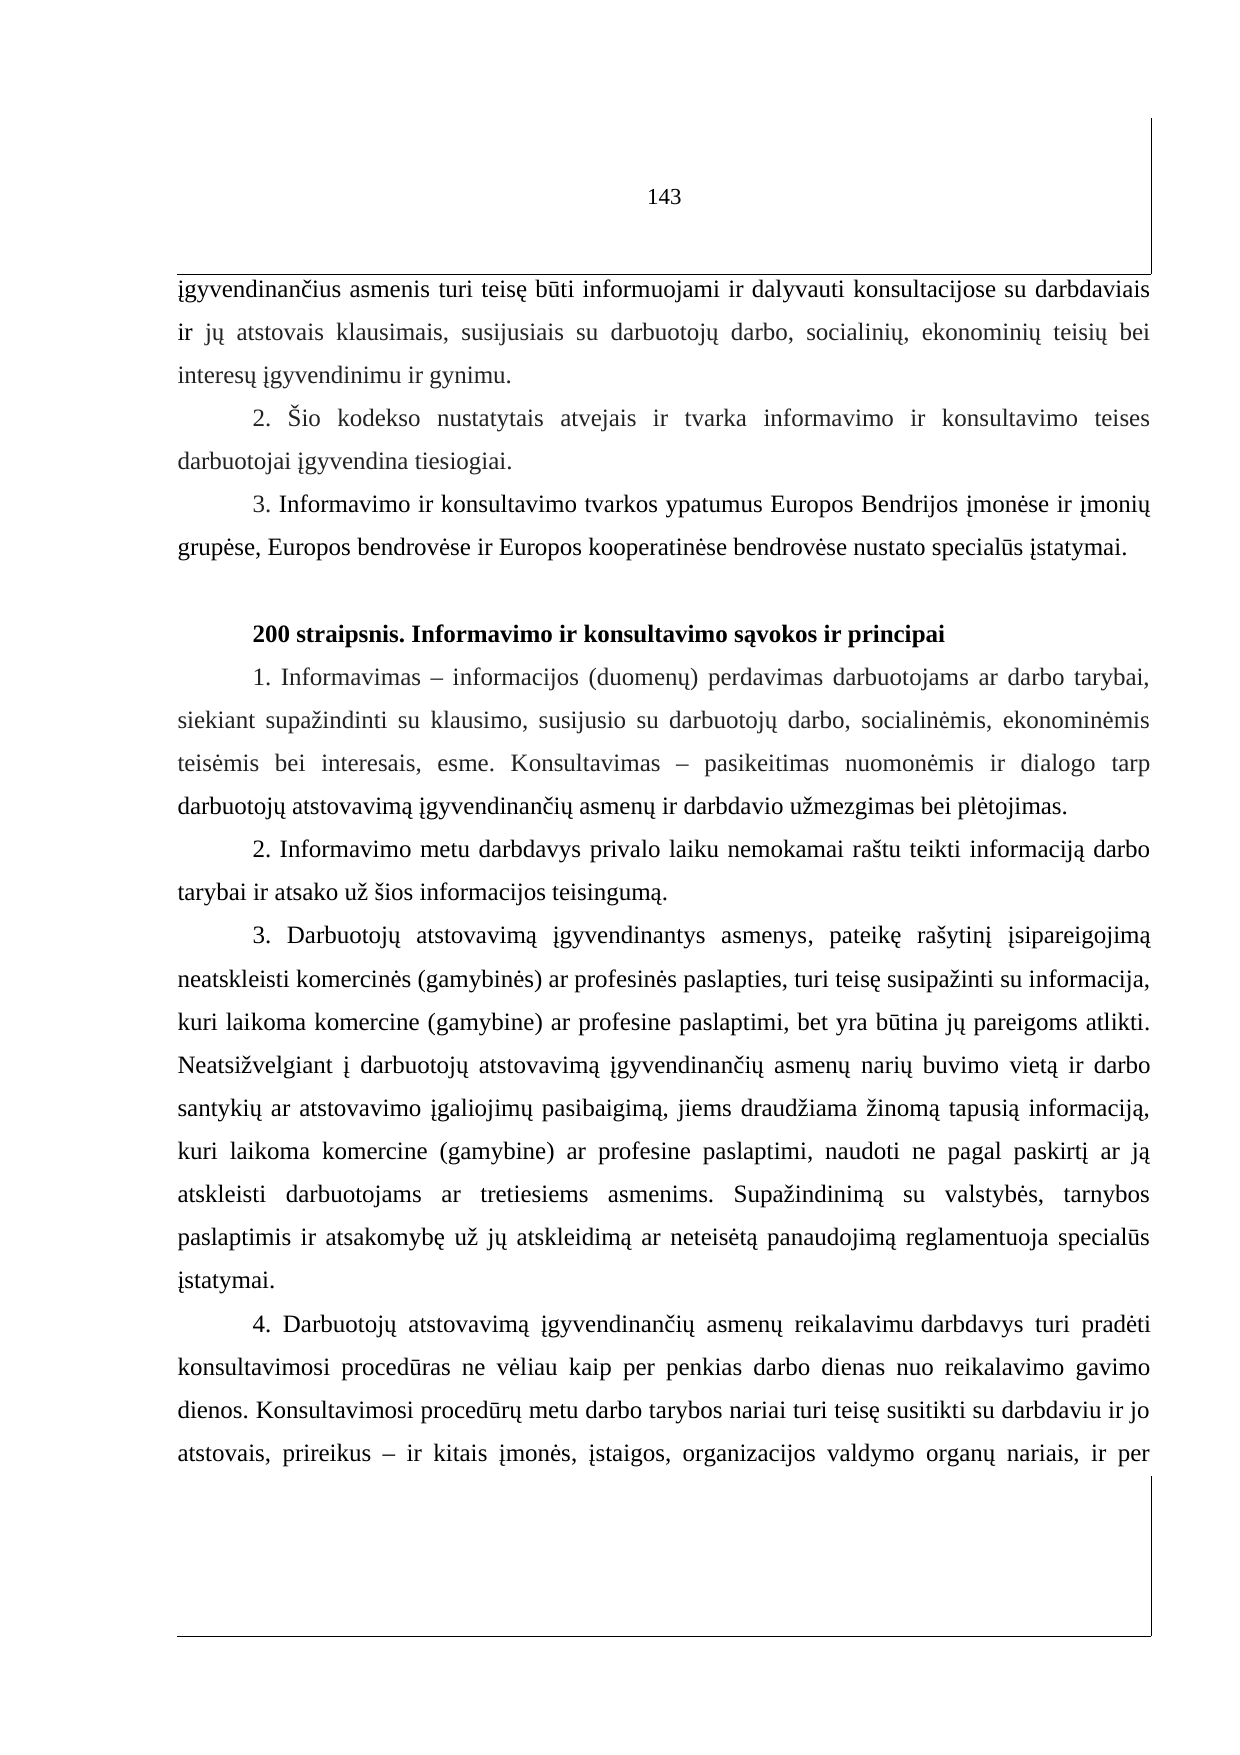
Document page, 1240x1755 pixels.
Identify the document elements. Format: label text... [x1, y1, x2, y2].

text 4. Darbuotojų atstovavimą įgyvendinančių asmenų reikalavimu darbdavys turi pradėti konsultavimosi procedūras ne vėliau kaip per penkias darbo dienas nuo reikalavimo gavimo dienos. Konsultavimosi procedūrų metu darbo tarybos nariai turi teisę susitikti su darbdaviu ir jo atstovais, prireikus – ir kitais įmonės, įstaigos, organizacijos valdymo organų nariais, ir per [177, 1309, 1151, 1467]
text 2. Informavimo metu darbdavys privalo laiku nemokamai raštu teikti informaciją darbo tarybai ir atsako už šios informacijos teisingumą. [177, 834, 1151, 906]
text 1. Informavimas – informacijos (duomenų) perdavimas darbuotojams ar darbo tarybai, siekiant supažindinti su klausimo, susijusio su darbuotojų darbo, socialinėmis, ekonominėmis teisėmis bei interesais, esme. Konsultavimas – pasikeitimas nuomonėmis ir dialogo tarp darbuotojų atstovavimą įgyvendinančių asmenų ir darbdavio užmezgimas bei plėtojimas. [177, 662, 1151, 820]
text 3. Darbuotojų atstovavimą įgyvendinantys asmenys, pateikę rašytinį įsipareigojimą neatskleisti komercinės (gamybinės) ar profesinės paslapties, turi teisę susipažinti su informacija, kuri laikoma komercine (gamybine) ar profesine paslaptimi, bet yra būtina jų pareigoms atlikti. Neatsižvelgiant į darbuotojų atstovavimą įgyvendinančių asmenų narių buvimo vietą ir darbo santykių ar atstovavimo įgaliojimų pasibaigimą, jiems draudžiama žinomą tapusią informaciją, kuri laikoma komercine (gamybine) ar profesine paslaptimi, naudoti ne pagal paskirtį ar ją atskleisti darbuotojams ar tretiesiems asmenims. Supažindinimą su valstybės, tarnybos paslaptimis ir atsakomybę už jų atskleidimą ar neteisėtą panaudojimą reglamentuoja specialūs įstatymai. [177, 921, 1151, 1294]
text 2. Šio kodekso nustatytais atvejais ir tvarka informavimo ir konsultavimo teises darbuotojai įgyvendina tiesiogiai. [177, 403, 1151, 475]
text 3. Informavimo ir konsultavimo tvarkos ypatumus Europos Bendrijos įmonėse ir įmonių grupėse, Europos bendrovėse ir Europos kooperatinėse bendrovėse nustato specialūs įstatymai. [177, 489, 1151, 561]
text įgyvendinančius asmenis turi teisę būti informuojami ir dalyvauti konsultacijose su darbdaviais ir jų atstovais klausimais, susijusiais su darbuotojų darbo, socialinių, ekonominių teisių bei interesų įgyvendinimu ir gynimu. [177, 274, 1151, 389]
text 200 straipsnis. Informavimo ir konsultavimo sąvokos ir principai [177, 619, 1151, 647]
